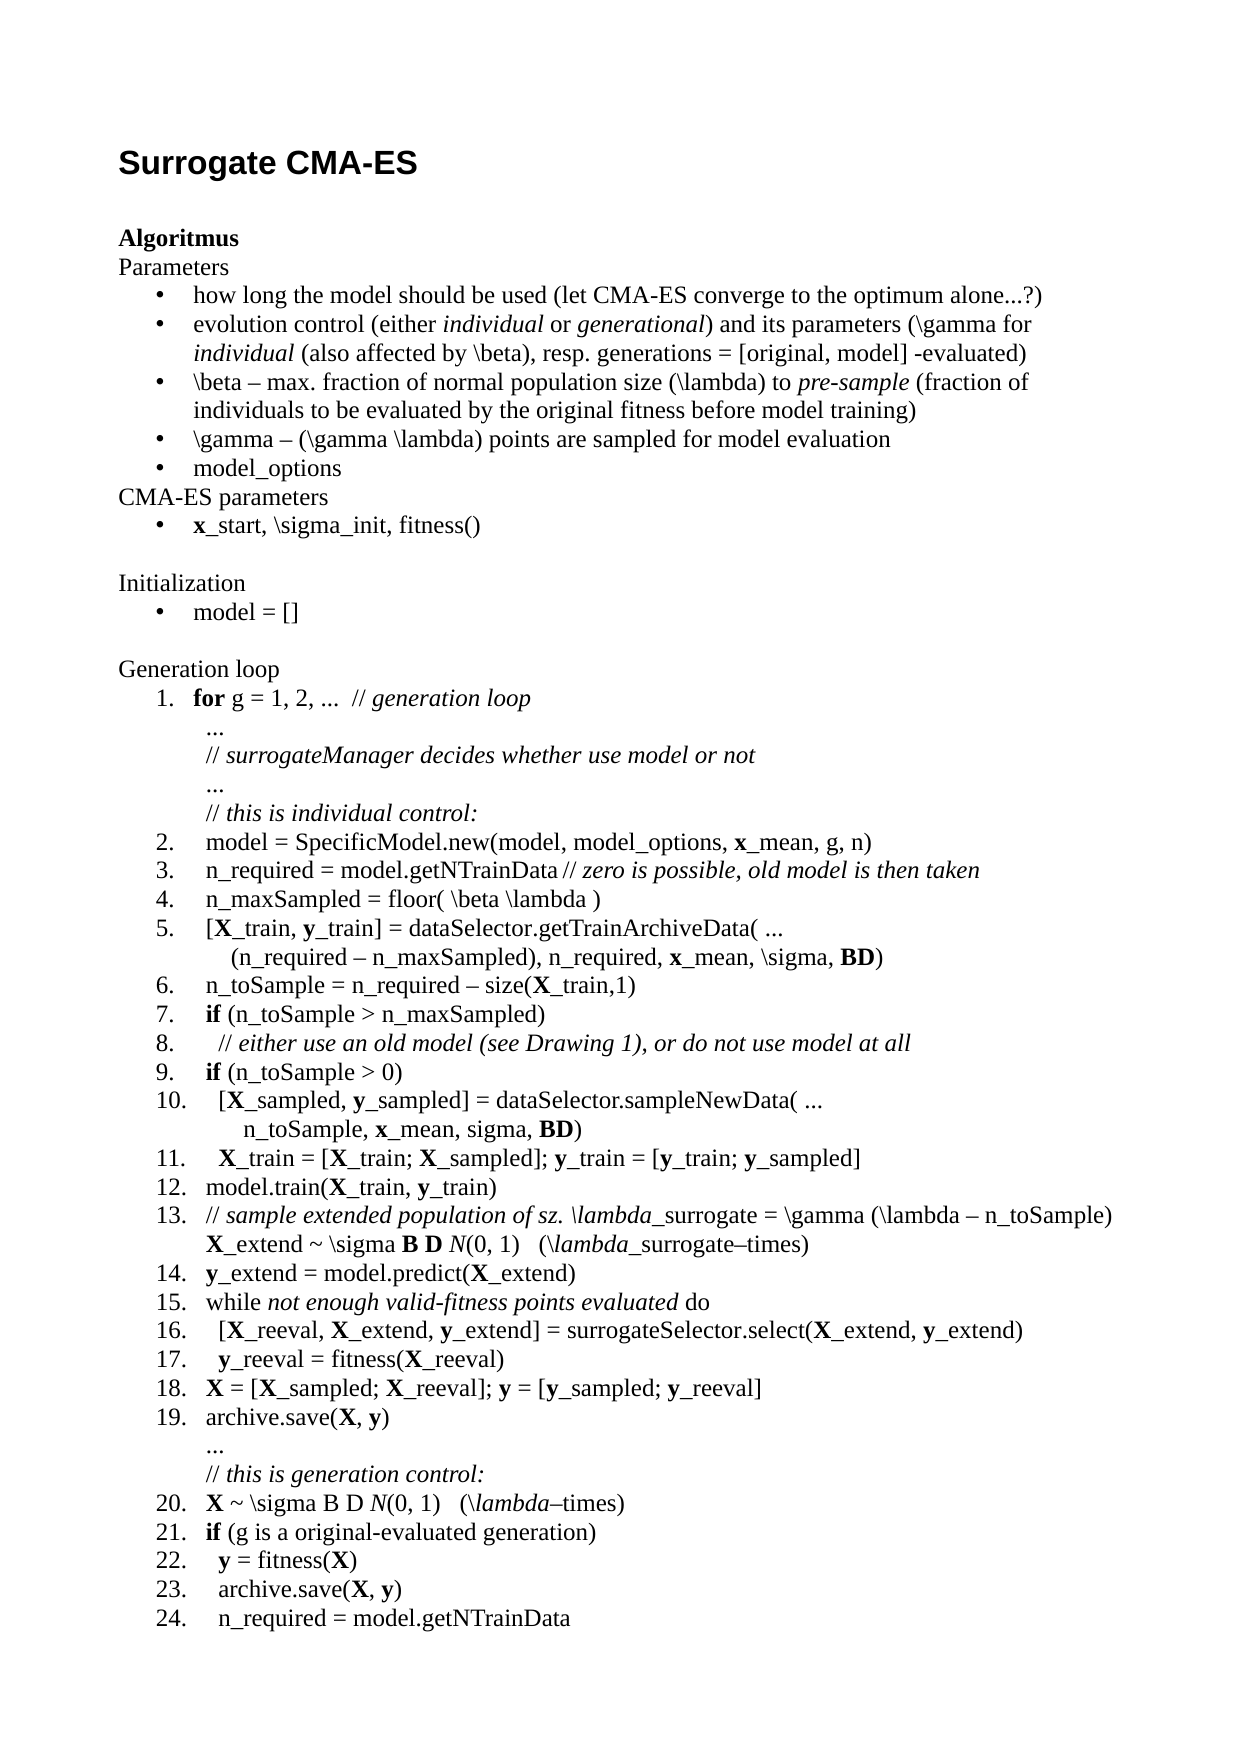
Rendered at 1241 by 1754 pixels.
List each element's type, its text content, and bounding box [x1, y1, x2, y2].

list archive.save(X, y) ... // this is generation control: [156, 1402, 1122, 1488]
text Parameters [118, 252, 1122, 281]
list if (n_toSample > n_maxSampled) [156, 999, 1122, 1028]
list y_extend = model.predict(X_extend) [156, 1258, 1122, 1287]
list // either use an old model (see Drawing 1), or do not use model at all [156, 1028, 1122, 1057]
list [X_reeval, X_extend, y_extend] = surrogateSelector.select(X_extend, y_extend) [156, 1316, 1122, 1344]
list \gamma – (\gamma \lambda) points are sampled for model evaluation [156, 424, 1122, 453]
subtitle Surrogate CMA-ES [118, 143, 1122, 182]
text CMA-ES parameters [118, 482, 1122, 511]
text Initialization [118, 568, 1122, 597]
list \beta – max. fraction of normal population size (\lambda) to pre-sample (fraction of individuals to be evaluated by the original fitness before model training) [156, 367, 1122, 424]
list model.train(X_train, y_train) [156, 1172, 1122, 1201]
text Algoritmus [118, 223, 1122, 252]
list x_start, \sigma_init, fitness() [156, 511, 1122, 539]
list [X_train, y_train] = dataSelector.getTrainArchiveData( ... (n_required – n_maxSampled), n_required, x_mean, \sigma, BD) [156, 913, 1122, 971]
list n_toSample = n_required – size(X_train,1) [156, 971, 1122, 999]
list while not enough valid-fitness points evaluated do [156, 1287, 1122, 1316]
list y_reeval = fitness(X_reeval) [156, 1344, 1122, 1373]
list if (n_toSample > 0) [156, 1057, 1122, 1086]
list n_required = model.getNTrainData [156, 1603, 1122, 1632]
list X_train = [X_train; X_sampled]; y_train = [y_train; y_sampled] [156, 1143, 1122, 1172]
list archive.save(X, y) [156, 1574, 1122, 1603]
text Generation loop [118, 654, 1122, 683]
list X ~ \sigma B D N(0, 1) (\lambda–times) [156, 1488, 1122, 1517]
list how long the model should be used (let CMA-ES converge to the optimum alone...?) [156, 281, 1122, 309]
list if (g is a original-evaluated generation) [156, 1517, 1122, 1546]
list model_options [156, 453, 1122, 482]
list for g = 1, 2, ... // generation loop ... // surrogateManager decides whether use model or not ... // this is individual control: [156, 683, 1122, 827]
list evolution control (either individual or generational) and its parameters (\gamma for individual (also affected by \beta), resp. generations = [original, model] -evaluated) [156, 309, 1122, 367]
list n_required = model.getNTrainData // zero is possible, old model is then taken [156, 856, 1122, 884]
list model = [] [156, 597, 1122, 626]
list // sample extended population of sz. \lambda_surrogate = \gamma (\lambda – n_toSample) X_extend ~ \sigma B D N(0, 1) (\lambda_surrogate–times) [156, 1201, 1122, 1258]
list y = fitness(X) [156, 1546, 1122, 1574]
list model = SpecificModel.new(model, model_options, x_mean, g, n) [156, 827, 1122, 856]
list n_maxSampled = floor( \beta \lambda ) [156, 884, 1122, 913]
list X = [X_sampled; X_reeval]; y = [y_sampled; y_reeval] [156, 1373, 1122, 1402]
list [X_sampled, y_sampled] = dataSelector.sampleNewData( ... n_toSample, x_mean, sigma, BD) [156, 1086, 1122, 1143]
